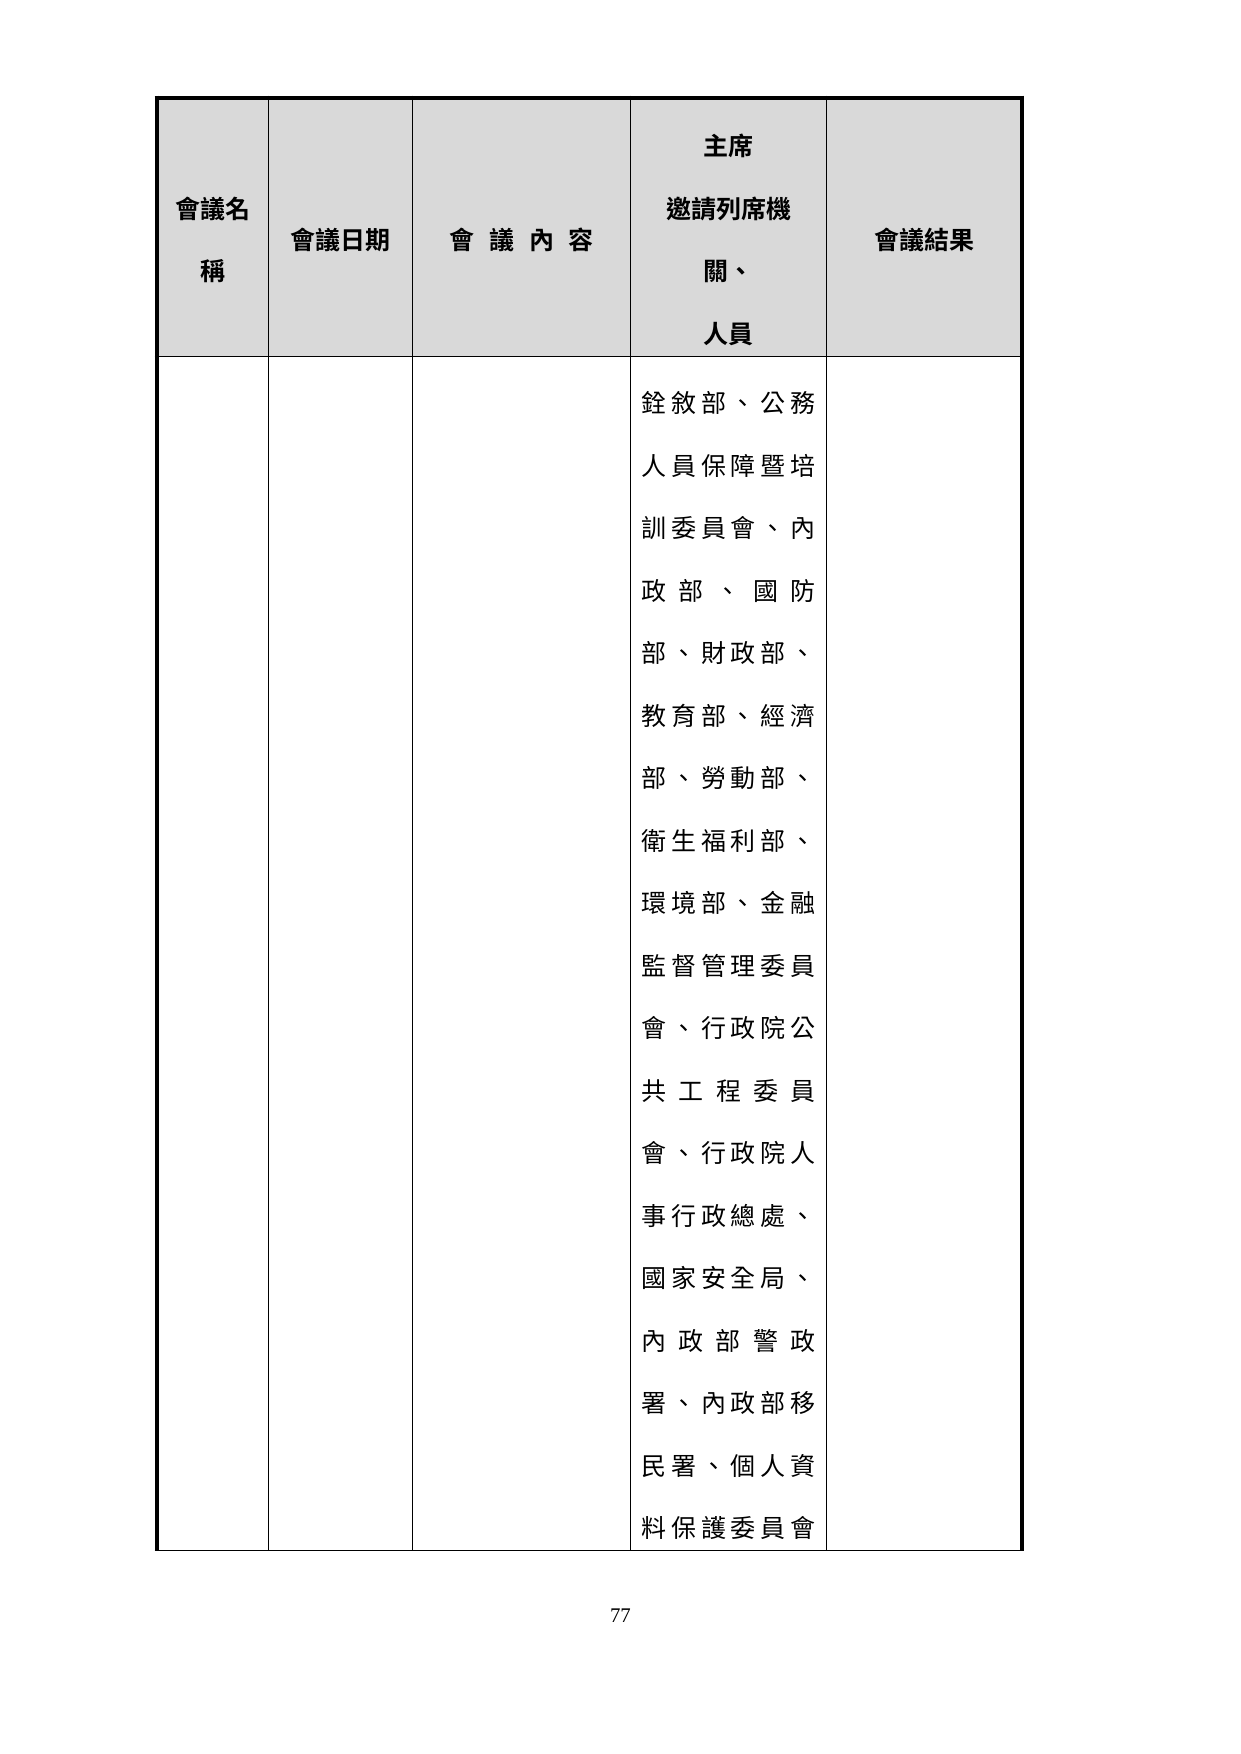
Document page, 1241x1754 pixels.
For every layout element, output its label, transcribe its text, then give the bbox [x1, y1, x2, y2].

table_cell 銓敘部、公務人員保障暨培訓委員會、內政部、國防部、財政部、教育部、經濟部、勞動部、衛生福利部、環境部、金融監督管理委員會、行政院公共工程委員會、行政院人事行政總處、國家安全局、內政部警政署、內政部移民署、個人資料保護委員會 [631, 357, 826, 1550]
table_header 會議名稱 [159, 100, 268, 356]
table_cell [159, 357, 268, 1550]
table_cell [269, 357, 412, 1550]
table_cell [827, 357, 1020, 1550]
table_cell [413, 357, 630, 1550]
table_header 主席 邀請列席機關、 人員 [631, 100, 826, 356]
table_header 會議內容 [413, 100, 630, 356]
table_header 會議結果 [827, 100, 1020, 356]
table_header 會議日期 [269, 100, 412, 356]
